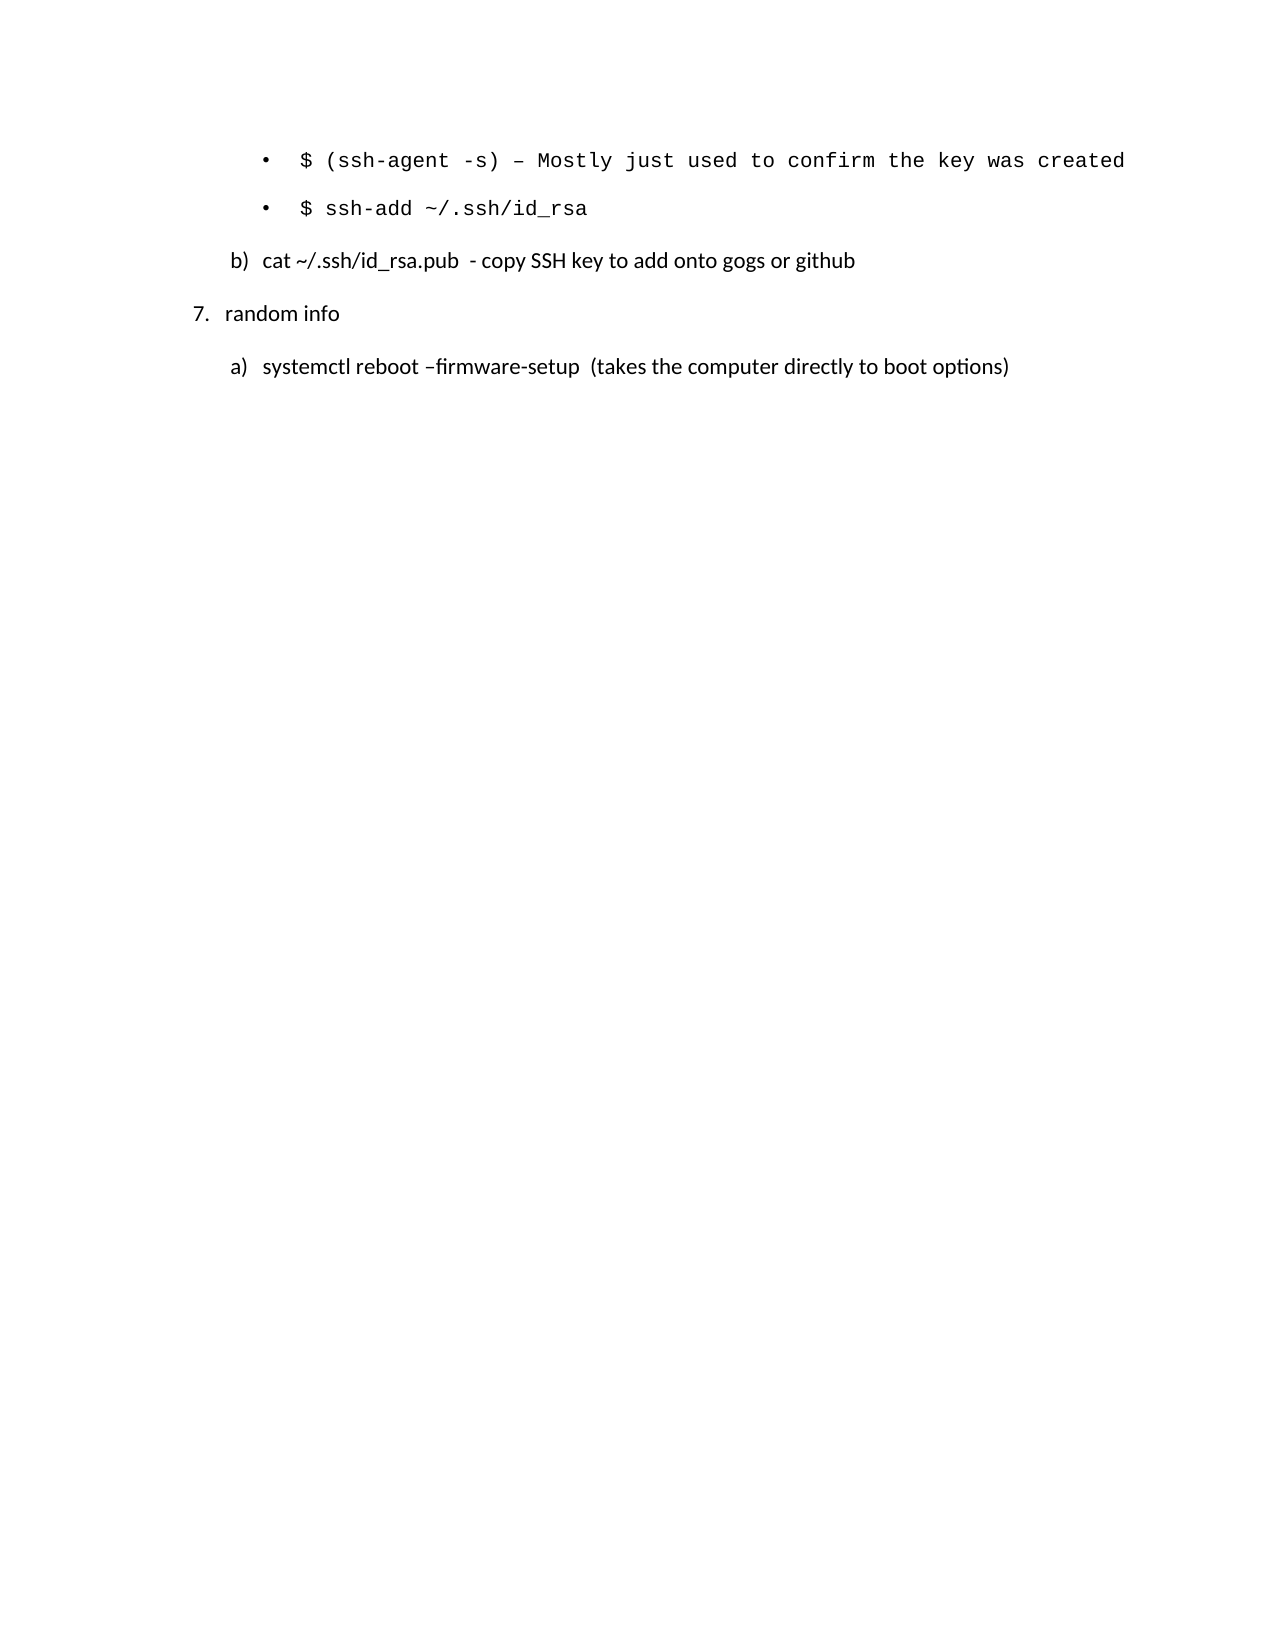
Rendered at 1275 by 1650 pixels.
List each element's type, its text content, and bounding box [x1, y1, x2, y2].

list random info [187, 299, 1125, 327]
list cat ~/.ssh/id_rsa.pub - copy SSH key to add onto gogs or github [225, 246, 1125, 274]
list $ (ssh-agent -s) – Mostly just used to confirm the key was created [262, 150, 1125, 174]
list systemctl reboot –firmware-setup (takes the computer directly to boot options) [225, 352, 1125, 380]
list $ ssh-add ~/.ssh/id_rsa [262, 198, 1125, 222]
